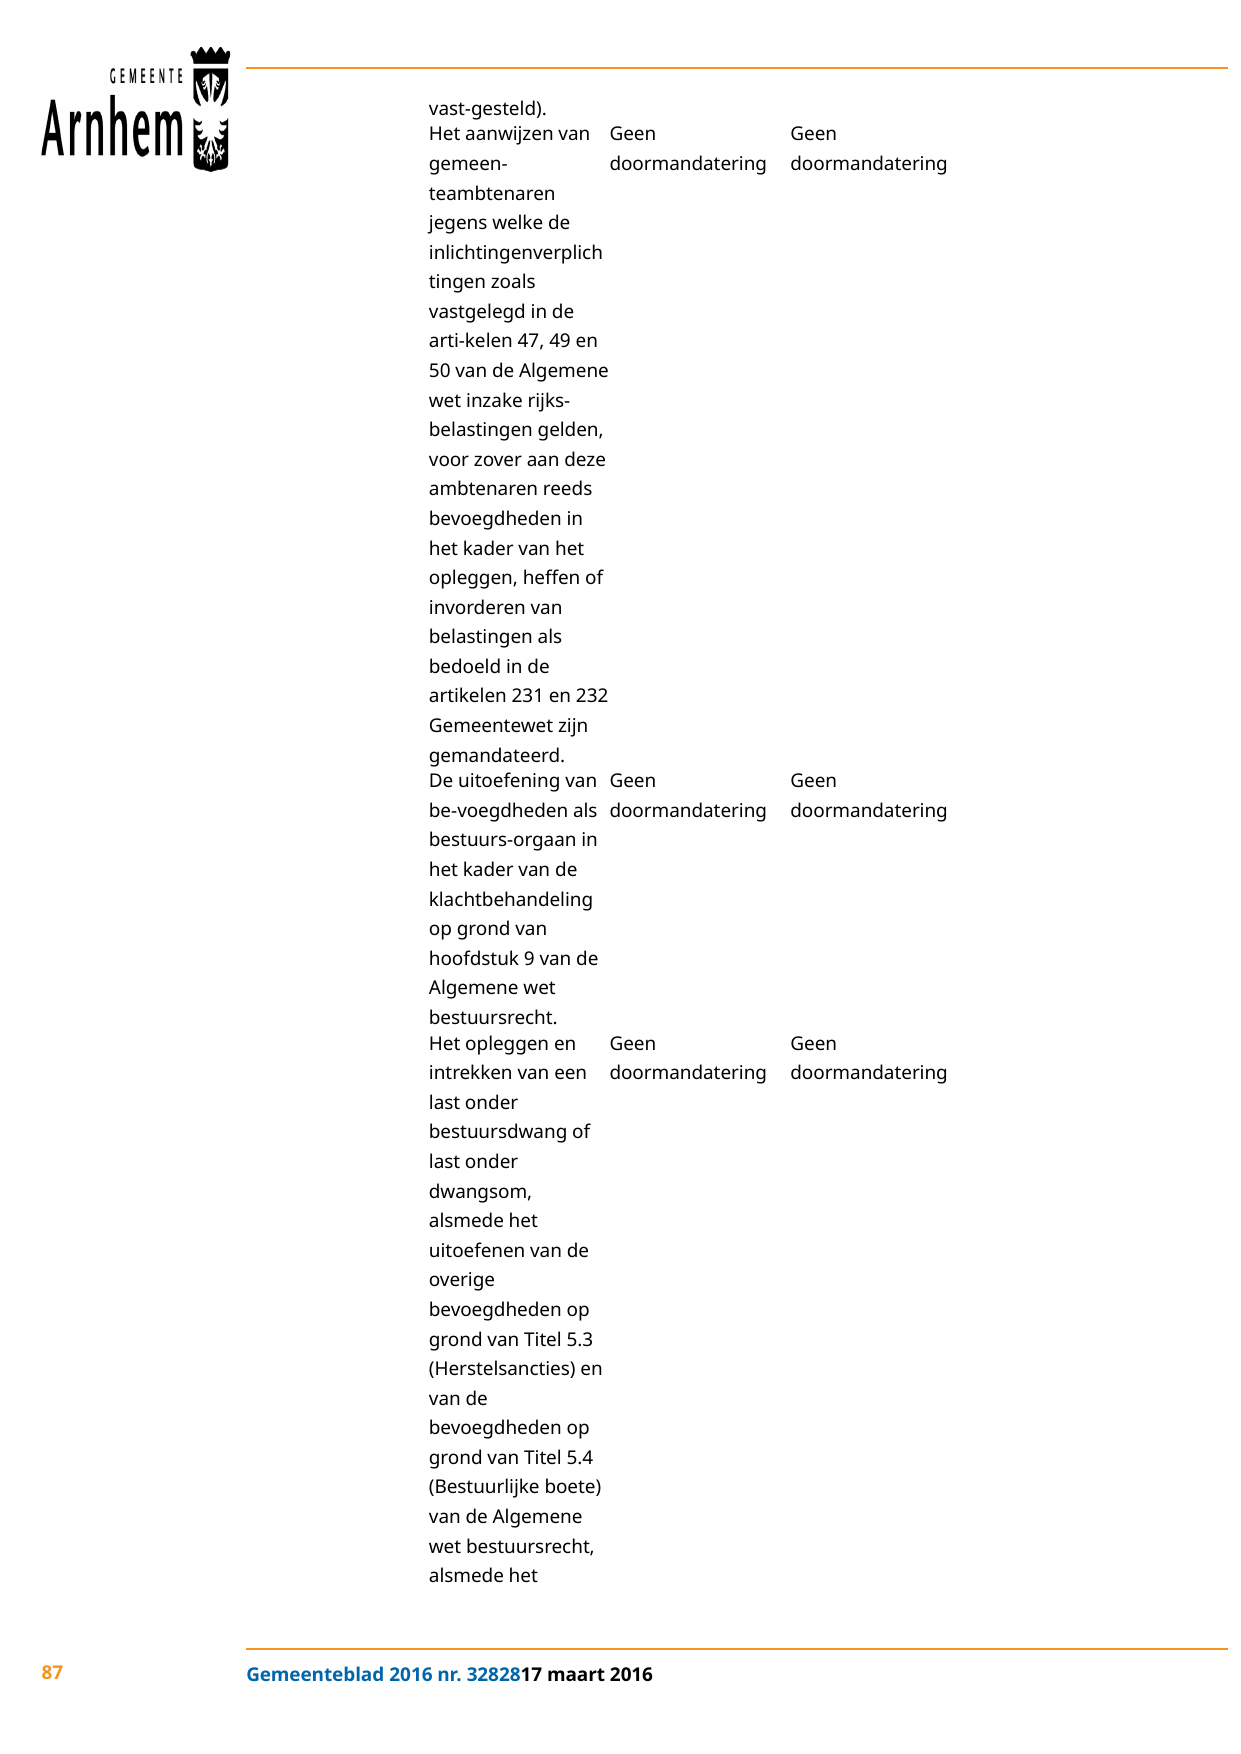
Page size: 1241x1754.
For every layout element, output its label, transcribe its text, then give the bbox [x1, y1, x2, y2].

table_cell [971, 95, 1152, 121]
table_cell Geen doormandatering [609, 121, 790, 767]
table_cell [248, 1030, 429, 1588]
table_cell [971, 121, 1152, 767]
table_cell Geen doormandatering [609, 1030, 790, 1588]
table_cell Geen doormandatering [790, 1030, 971, 1588]
table_cell [971, 768, 1152, 1030]
table_cell Geen doormandatering [790, 768, 971, 1030]
table_cell [248, 768, 429, 1030]
table_cell [609, 95, 790, 121]
table_cell Geen doormandatering [609, 768, 790, 1030]
table_cell Het aanwijzen van gemeen-teambtenaren jegens welke de inlichtingenverplichtingen zoals vastgelegd in de arti-kelen 47, 49 en 50 van de Algemene wet inzake rijks-belastingen gelden, voor zover aan deze ambtenaren reeds bevoegdheden in het kader van het opleggen, heffen of invorderen van belastingen als bedoeld in de artikelen 231 en 232 Gemeentewet zijn gemandateerd. [429, 121, 609, 767]
table_cell Het opleggen en intrekken van een last onder bestuursdwang of last onder dwangsom, alsmede het uitoefenen van de overige bevoegdheden op grond van Titel 5.3 (Herstelsancties) en van de bevoegdheden op grond van Titel 5.4 (Bestuurlijke boete) van de Algemene wet bestuursrecht, alsmede het [429, 1030, 609, 1588]
table_cell De uitoefening van be-voegdheden als bestuurs-orgaan in het kader van de klachtbehandeling op grond van hoofdstuk 9 van de Algemene wet bestuursrecht. [429, 768, 609, 1030]
table_cell vast-gesteld). [429, 95, 609, 121]
table_cell [248, 95, 429, 121]
table_cell [790, 95, 971, 121]
table_cell [971, 1030, 1152, 1588]
table_cell Geen doormandatering [790, 121, 971, 767]
table_cell [248, 121, 429, 767]
picture [41, 47, 231, 172]
